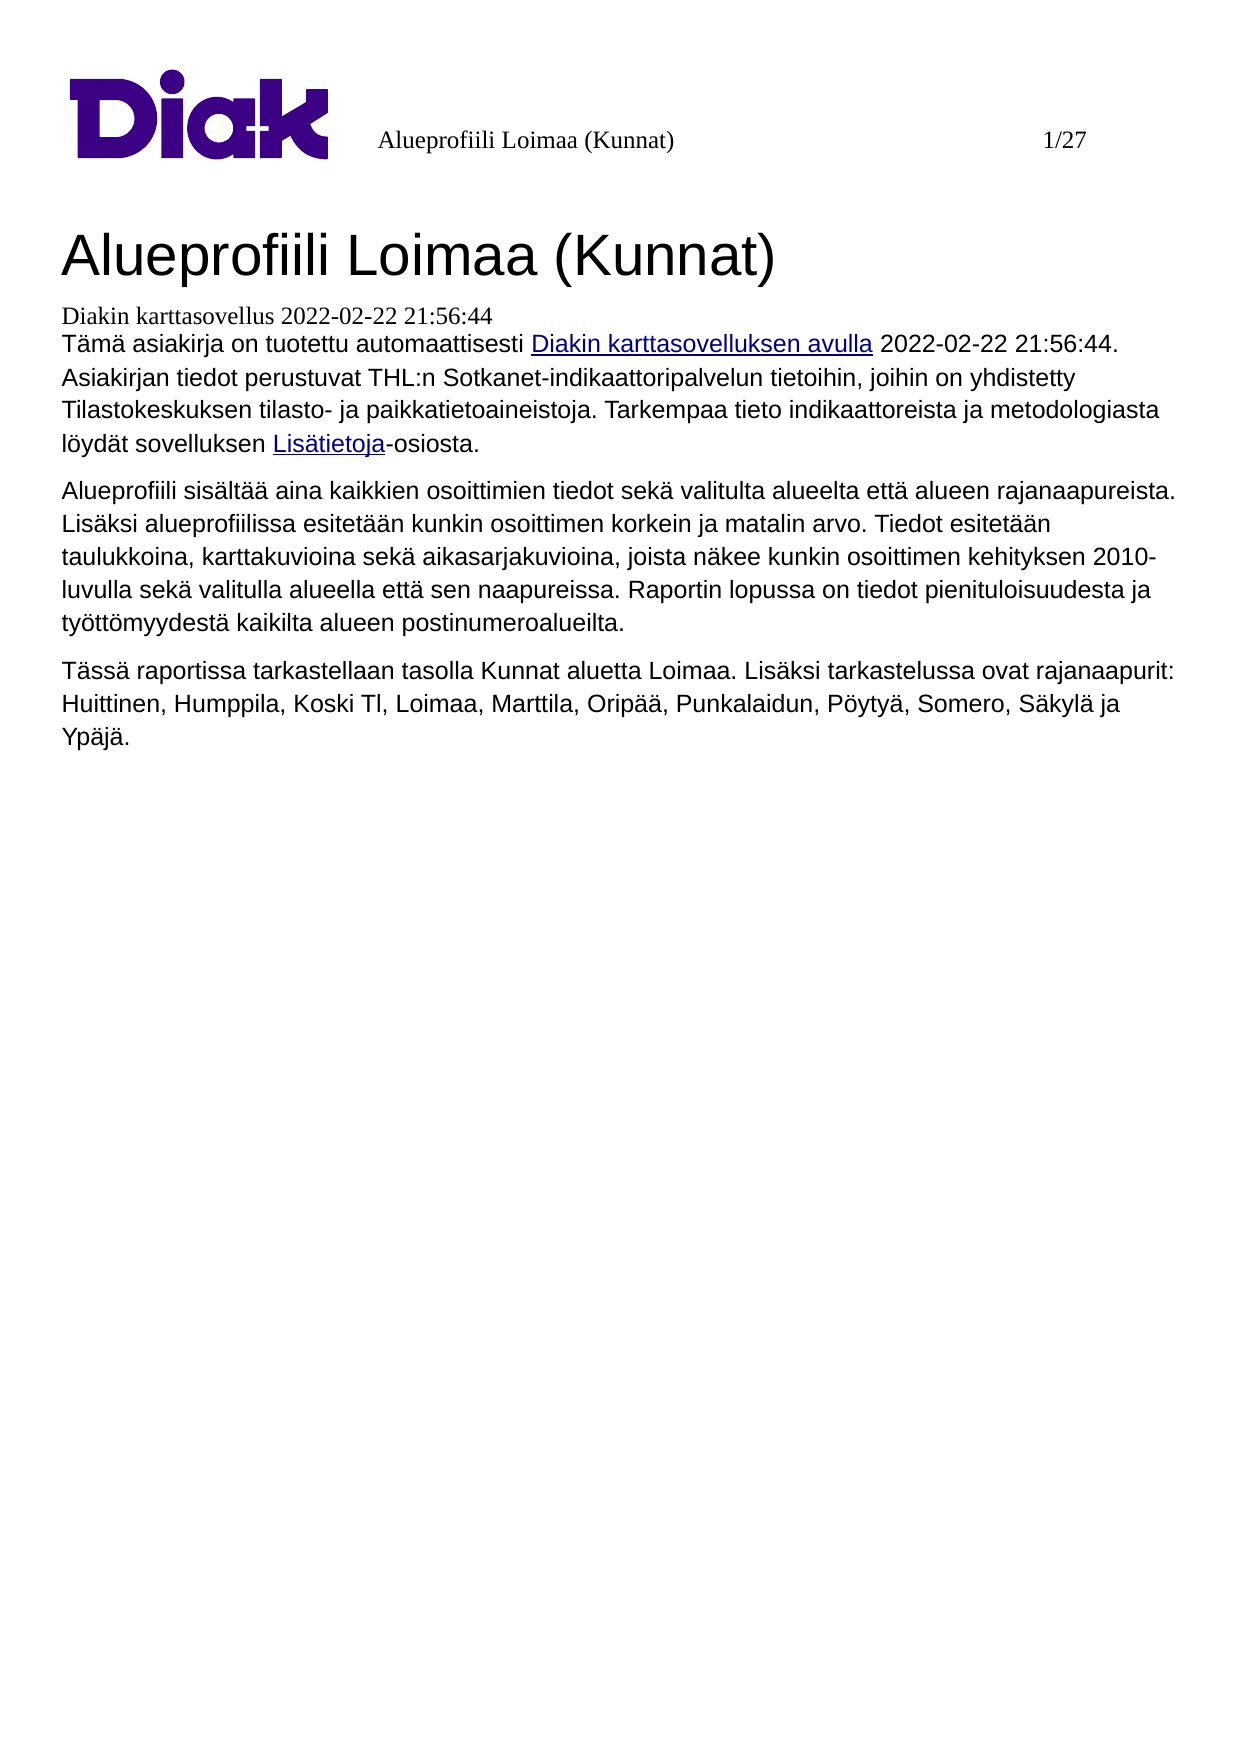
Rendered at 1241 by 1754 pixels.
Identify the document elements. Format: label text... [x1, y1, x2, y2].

text Diakin karttasovellus 2022-02-22 21:56:44 [61, 301, 1179, 329]
title Alueprofiili Loimaa (Kunnat) [61, 221, 1179, 288]
text Tämä asiakirja on tuotettu automaattisesti Diakin karttasovelluksen avulla 2022-02-22 21:56:44. Asiakirjan tiedot perustuvat THL:n Sotkanet-indikaattoripalvelun tietoihin, joihin on yhdistetty Tilastokeskuksen tilasto- ja paikkatietoaineistoja. Tarkempaa tieto indikaattoreista ja metodologiasta löydät sovelluksen Lisätietoja-osiosta. [61, 329, 1179, 457]
text Alueprofiili sisältää aina kaikkien osoittimien tiedot sekä valitulta alueelta että alueen rajanaapureista. Lisäksi alueprofiilissa esitetään kunkin osoittimen korkein ja matalin arvo. Tiedot esitetään taulukkoina, karttakuvioina sekä aikasarjakuvioina, joista näkee kunkin osoittimen kehityksen 2010-luvulla sekä valitulla alueella että sen naapureissa. Raportin lopussa on tiedot pienituloisuudesta ja työttömyydestä kaikilta alueen postinumeroalueilta. [61, 476, 1179, 637]
text Tässä raportissa tarkastellaan tasolla Kunnat aluetta Loimaa. Lisäksi tarkastelussa ovat rajanaapurit: Huittinen, Humppila, Koski Tl, Loimaa, Marttila, Oripää, Punkalaidun, Pöytyä, Somero, Säkylä ja Ypäjä. [61, 656, 1179, 751]
